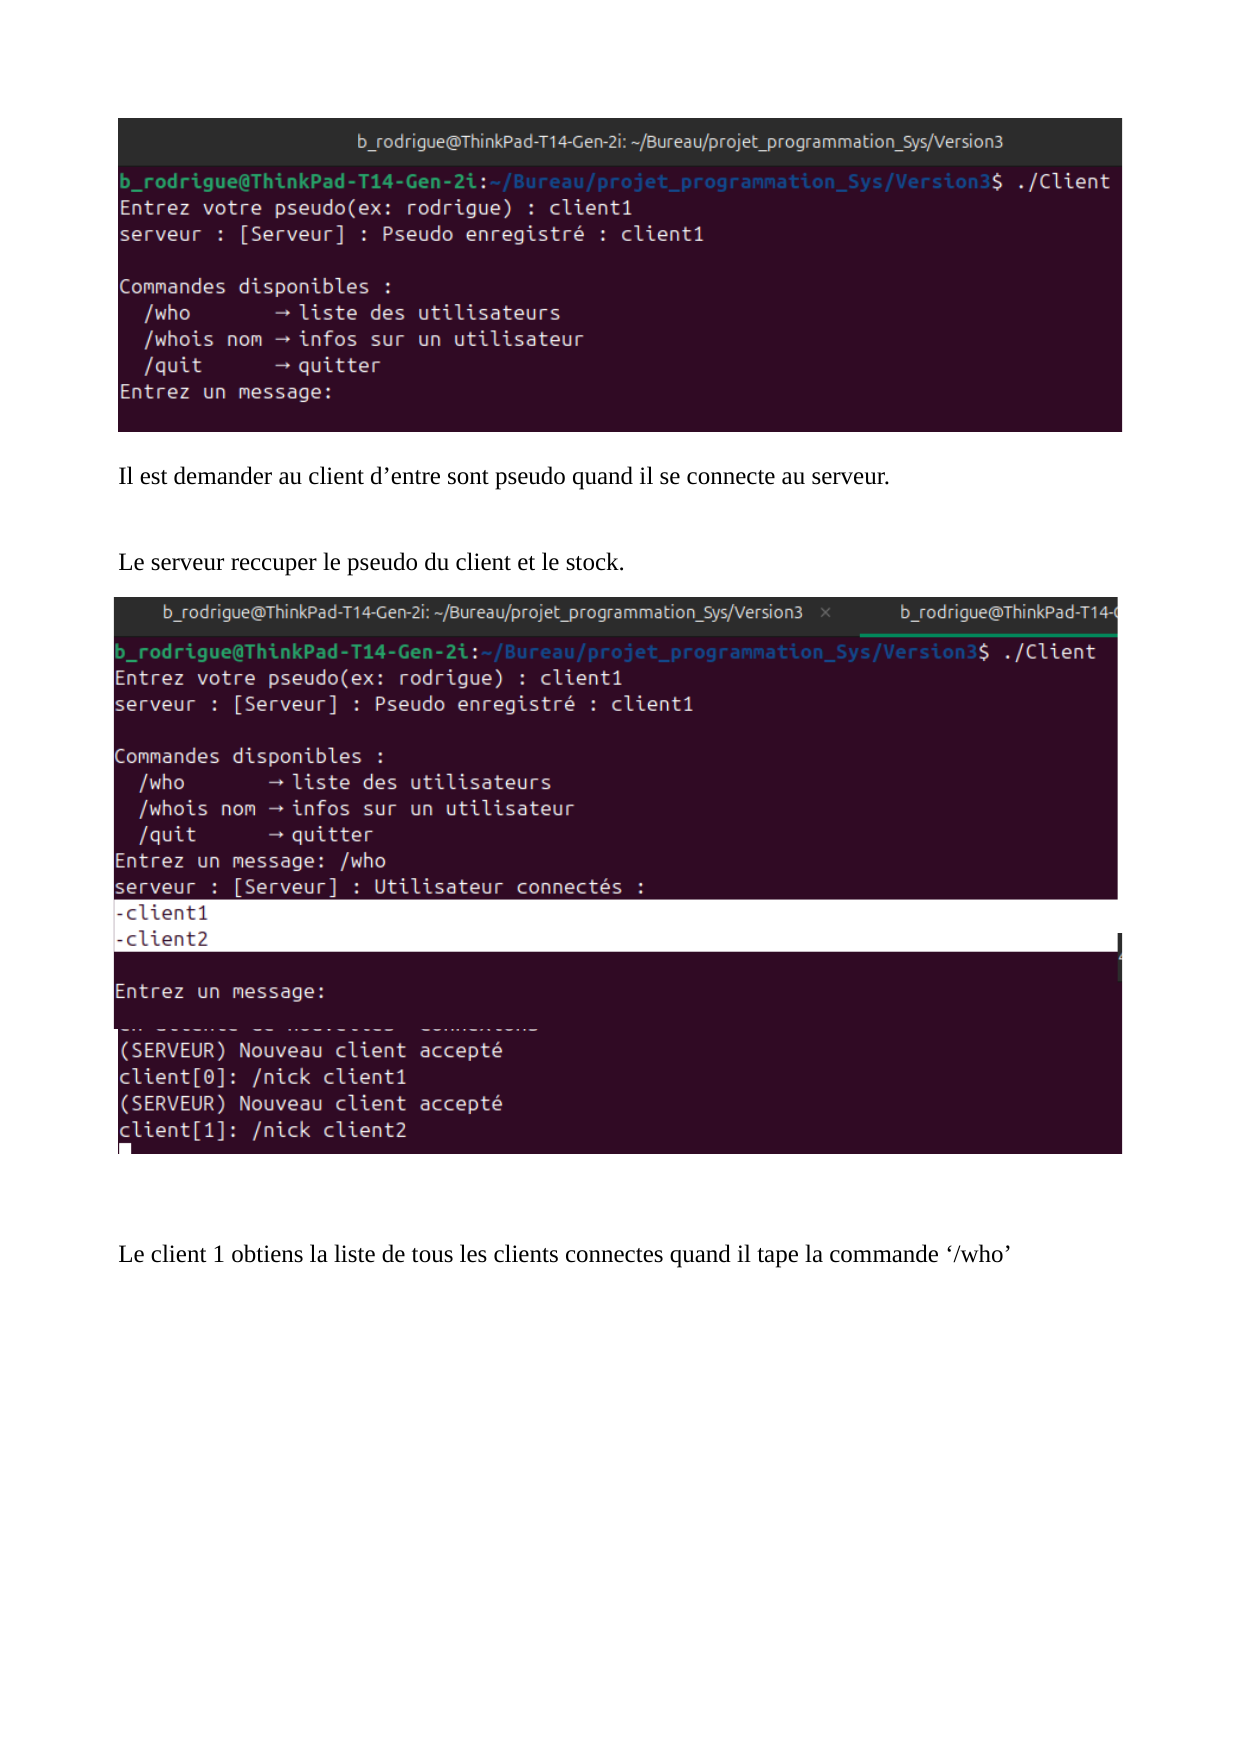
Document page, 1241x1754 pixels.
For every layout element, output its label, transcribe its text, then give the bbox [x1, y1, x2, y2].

text Il est demander au client d’entre sont pseudo quand il se connecte au serveur. [118, 461, 1122, 489]
text Le serveur reccuper le pseudo du client et le stock. [118, 547, 1122, 576]
text Le client 1 obtiens la liste de tous les clients connectes quand il tape la commande ‘/who’ [118, 1239, 1122, 1268]
picture [118, 118, 1123, 432]
picture [113, 597, 1123, 1154]
